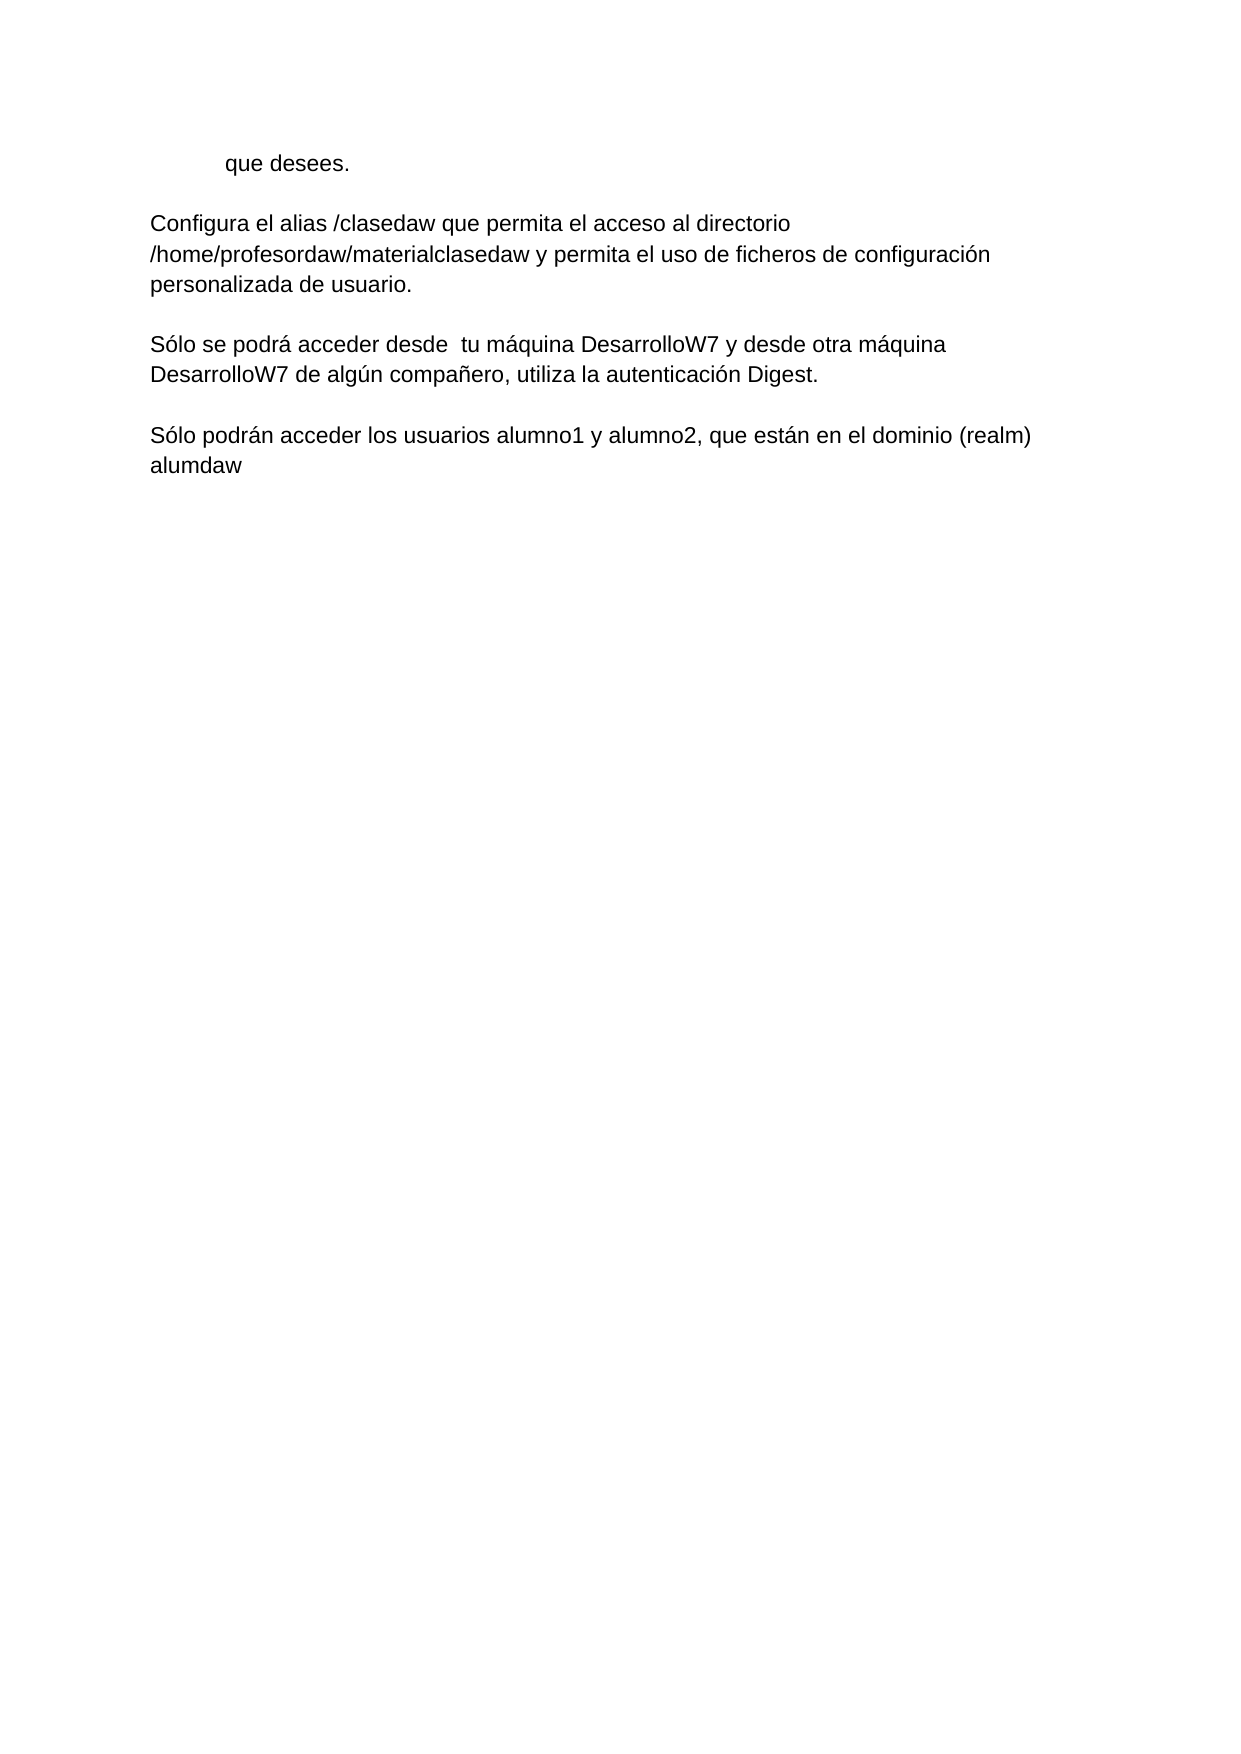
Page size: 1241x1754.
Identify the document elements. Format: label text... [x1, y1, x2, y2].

text Sólo se podrá acceder desde tu máquina DesarrolloW7 y desde otra máquina DesarrolloW7 de algún compañero, utiliza la autenticación Digest. [150, 331, 1090, 388]
text Sólo podrán acceder los usuarios alumno1 y alumno2, que están en el dominio (realm) alumdaw [150, 422, 1090, 478]
text Configura el alias /clasedaw que permita el acceso al directorio /home/profesordaw/materialclasedaw y permita el uso de ficheros de configuración personalizada de usuario. [150, 210, 1090, 297]
list que desees. [187, 150, 1090, 176]
